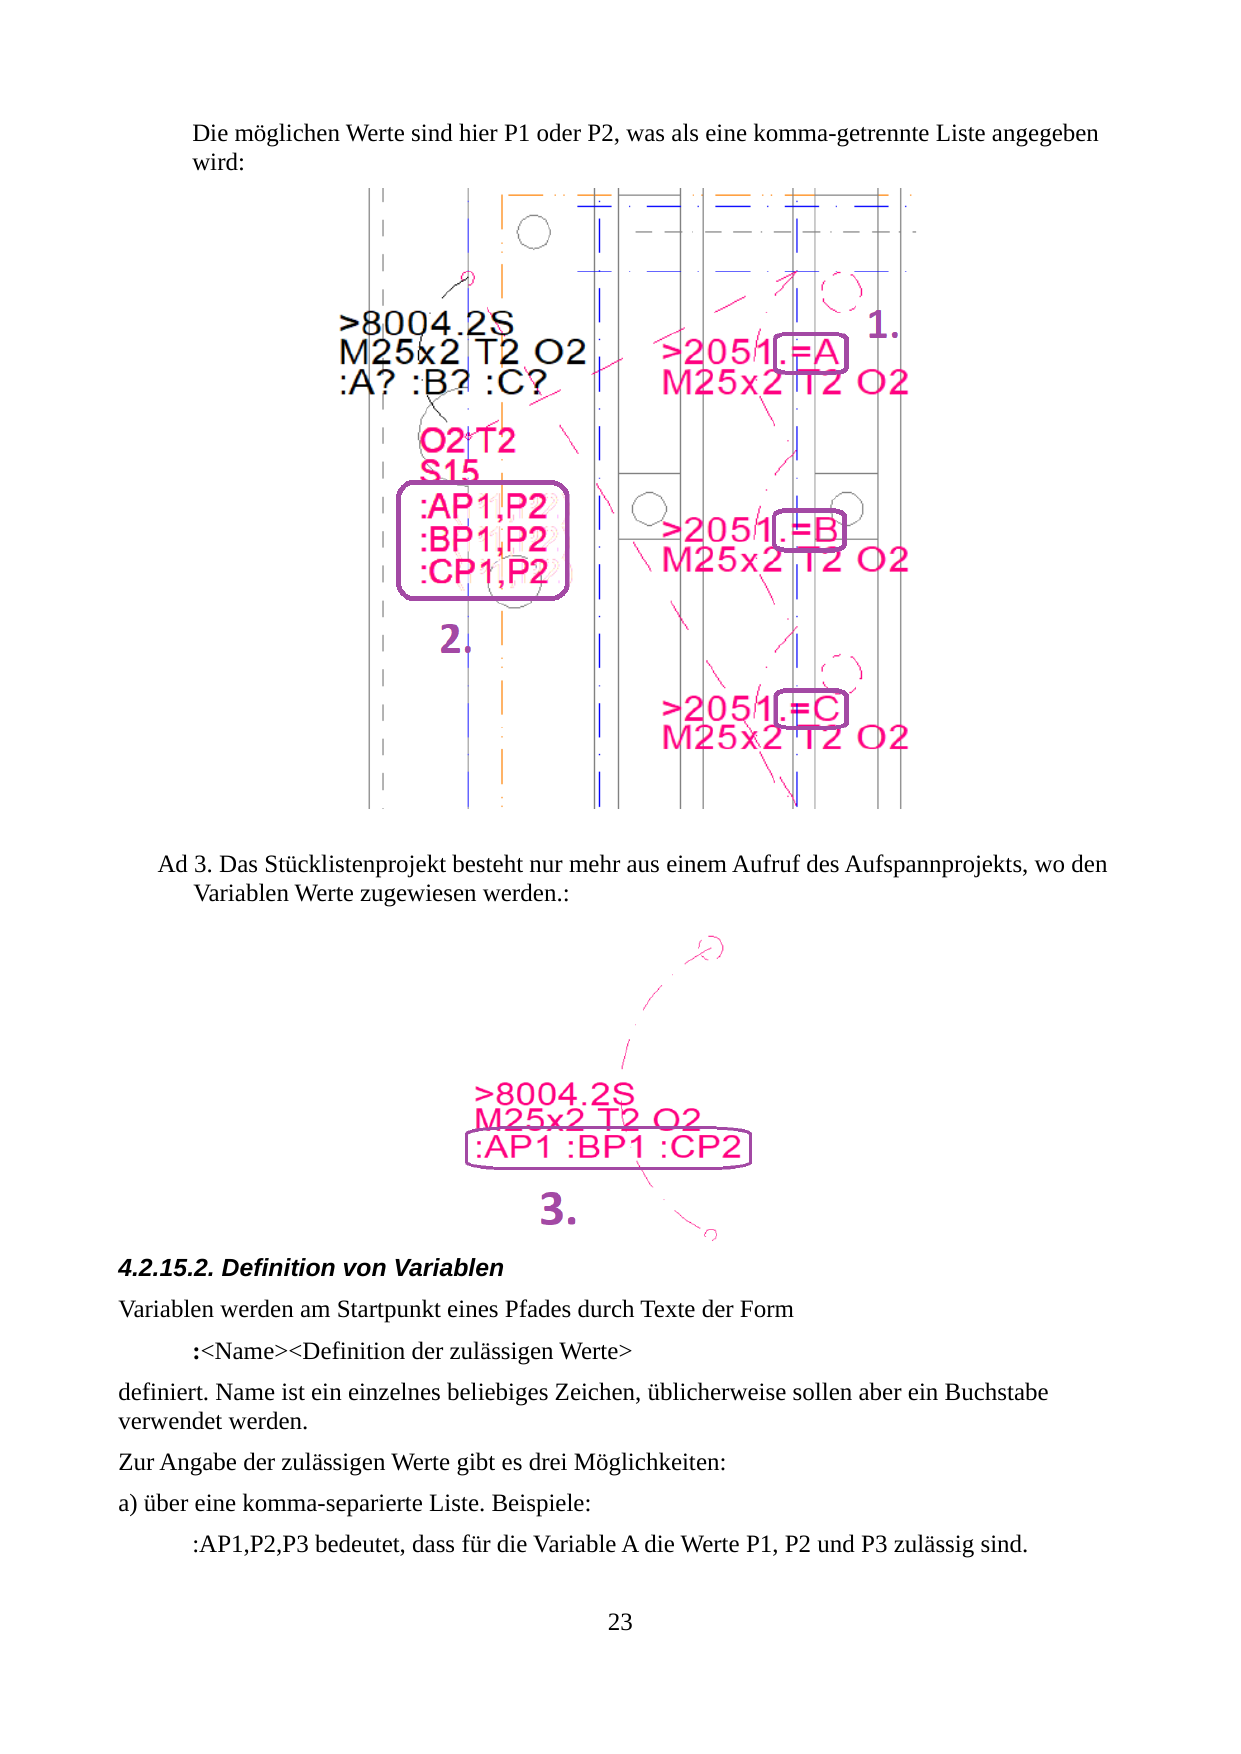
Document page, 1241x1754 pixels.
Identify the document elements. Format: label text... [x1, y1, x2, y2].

text :<Name><Definition der zulässigen Werte> [118, 1336, 1122, 1364]
text Zur Angabe der zulässigen Werte gibt es drei Möglichkeiten: [118, 1447, 1122, 1476]
subtitle 4.2.15.2. Definition von Variablen [118, 944, 1122, 1282]
text Ad 3. Das Stücklistenprojekt besteht nur mehr aus einem Aufruf des Aufspannprojekts, wo den Variablen Werte zugewiesen werden.: [157, 849, 1122, 907]
text Die möglichen Werte sind hier P1 oder P2, was als eine komma-getrennte Liste angegeben wird: [158, 118, 1122, 176]
text a) über eine komma-separierte Liste. Beispiele: [118, 1488, 1122, 1517]
text definiert. Name ist ein einzelnes beliebiges Zeichen, üblicherweise sollen aber ein Buchstabe verwendet werden. [118, 1377, 1122, 1434]
text Variablen werden am Startpunkt eines Pfades durch Texte der Form [118, 1294, 1122, 1323]
text :AP1,P2,P3 bedeutet, dass für die Variable A die Werte P1, P2 und P3 zulässig sind. [118, 1529, 1122, 1558]
